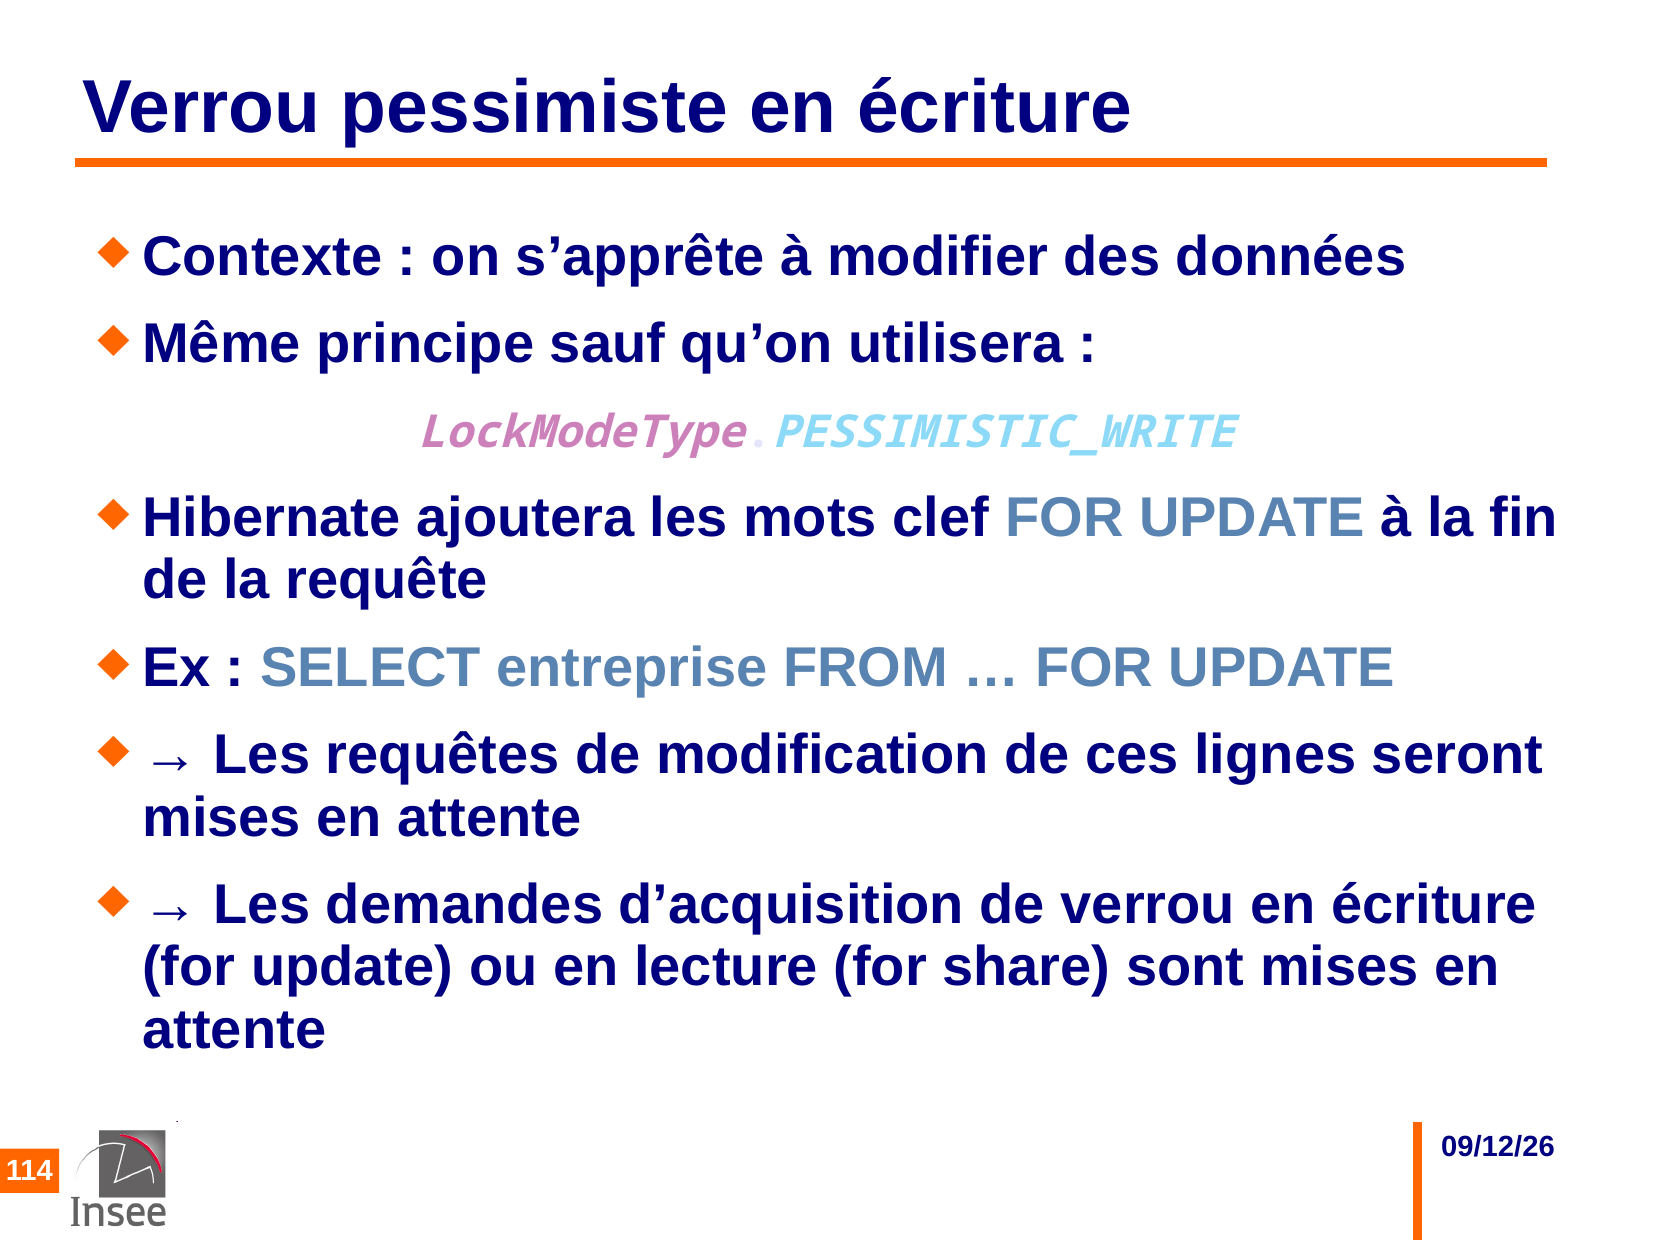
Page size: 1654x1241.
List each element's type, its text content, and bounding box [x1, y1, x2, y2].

title Verrou pessimiste en écriture [82, 49, 1619, 163]
picture [62, 1121, 178, 1241]
list Contexte : on s’apprête à modifier des données Même principe sauf qu’on utilisera : LockModeType.PESSIMISTIC_WRITE Hibernate ajoutera les mots clef FOR UPDATE à la fin de la requête Ex : SELECT entreprise FROM … FOR UPDATE → Les requêtes de modification de ces lignes seront mises en attente → Les demandes d’acquisition de verrou en écriture (for update) ou en lecture (for share) sont mises en attente [82, 224, 1571, 1063]
